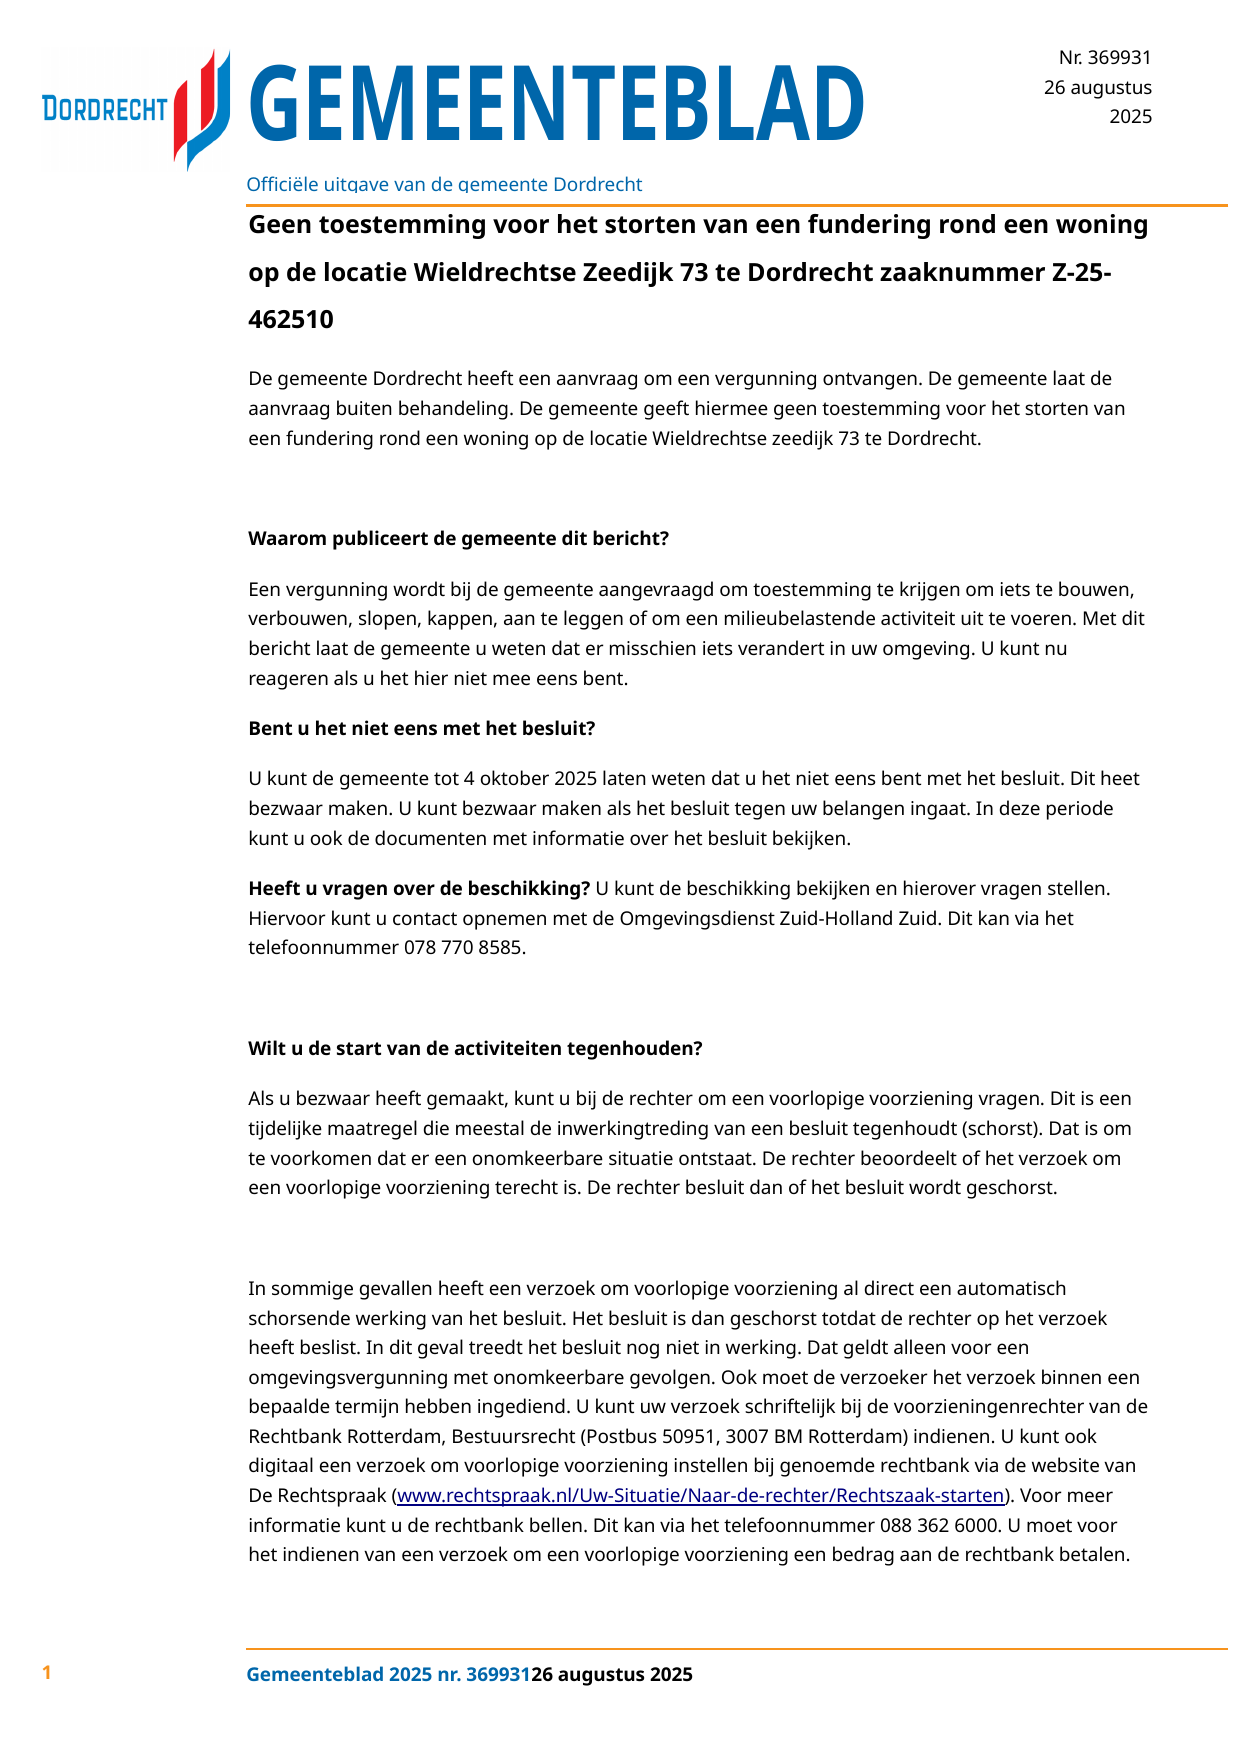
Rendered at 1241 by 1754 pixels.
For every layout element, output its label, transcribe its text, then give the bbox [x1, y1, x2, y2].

text Als u bezwaar heeft gemaakt, kunt u bij de rechter om een voorlopige voorziening vragen. Dit is een tijdelijke maatregel die meestal de inwerkingtreding van een besluit tegenhoudt (schorst). Dat is om te voorkomen dat er een onomkeerbare situatie ontstaat. De rechter beoordeelt of het verzoek om een voorlopige voorziening terecht is. De rechter besluit dan of het besluit wordt geschorst. [248, 1086, 1152, 1200]
text Geen toestemming voor het storten van een fundering rond een woning op de locatie Wieldrechtse Zeedijk 73 te Dordrecht zaaknummer Z-25-462510 [248, 207, 1152, 336]
text Wilt u de start van de activiteiten tegenhouden? [248, 1035, 1152, 1061]
text Bent u het niet eens met het besluit? [248, 715, 1152, 741]
picture [41, 47, 231, 172]
text Heeft u vragen over de beschikking? U kunt de beschikking bekijken en hierover vragen stellen. Hiervoor kunt u contact opnemen met de Omgevingsdienst Zuid-Holland Zuid. Dit kan via het telefoonnummer 078 770 8585. [248, 875, 1152, 960]
text Waarom publiceert de gemeente dit bericht? [248, 526, 1152, 551]
text U kunt de gemeente tot 4 oktober 2025 laten weten dat u het niet eens bent met het besluit. Dit heet bezwaar maken. U kunt bezwaar maken als het besluit tegen uw belangen ingaat. In deze periode kunt u ook de documenten met informatie over het besluit bekijken. [248, 766, 1152, 850]
text De gemeente Dordrecht heeft een aanvraag om een vergunning ontvangen. De gemeente laat de aanvraag buiten behandeling. De gemeente geeft hiermee geen toestemming voor het storten van een fundering rond een woning op de locatie Wieldrechtse zeedijk 73 te Dordrecht. [248, 366, 1152, 450]
text Een vergunning wordt bij de gemeente aangevraagd om toestemming te krijgen om iets te bouwen, verbouwen, slopen, kappen, aan te leggen of om een milieubelastende activiteit uit te voeren. Met dit bericht laat de gemeente u weten dat er misschien iets verandert in uw omgeving. U kunt nu reageren als u het hier niet mee eens bent. [248, 576, 1152, 690]
text In sommige gevallen heeft een verzoek om voorlopige voorziening al direct een automatisch schorsende werking van het besluit. Het besluit is dan geschorst totdat de rechter op het verzoek heeft beslist. In dit geval treedt het besluit nog niet in werking. Dat geldt alleen voor een omgevingsvergunning met onomkeerbare gevolgen. Ook moet de verzoeker het verzoek binnen een bepaalde termijn hebben ingediend. U kunt uw verzoek schriftelijk bij de voorzieningenrechter van de Rechtbank Rotterdam, Bestuursrecht (Postbus 50951, 3007 BM Rotterdam) indienen. U kunt ook digitaal een verzoek om voorlopige voorziening instellen bij genoemde rechtbank via de website van De Rechtspraak (www.rechtspraak.nl/Uw-Situatie/Naar-de-rechter/Rechtszaak-starten). Voor meer informatie kunt u de rechtbank bellen. Dit kan via het telefoonnummer 088 362 6000. U moet voor het indienen van een verzoek om een voorlopige voorziening een bedrag aan de rechtbank betalen. [248, 1275, 1152, 1567]
